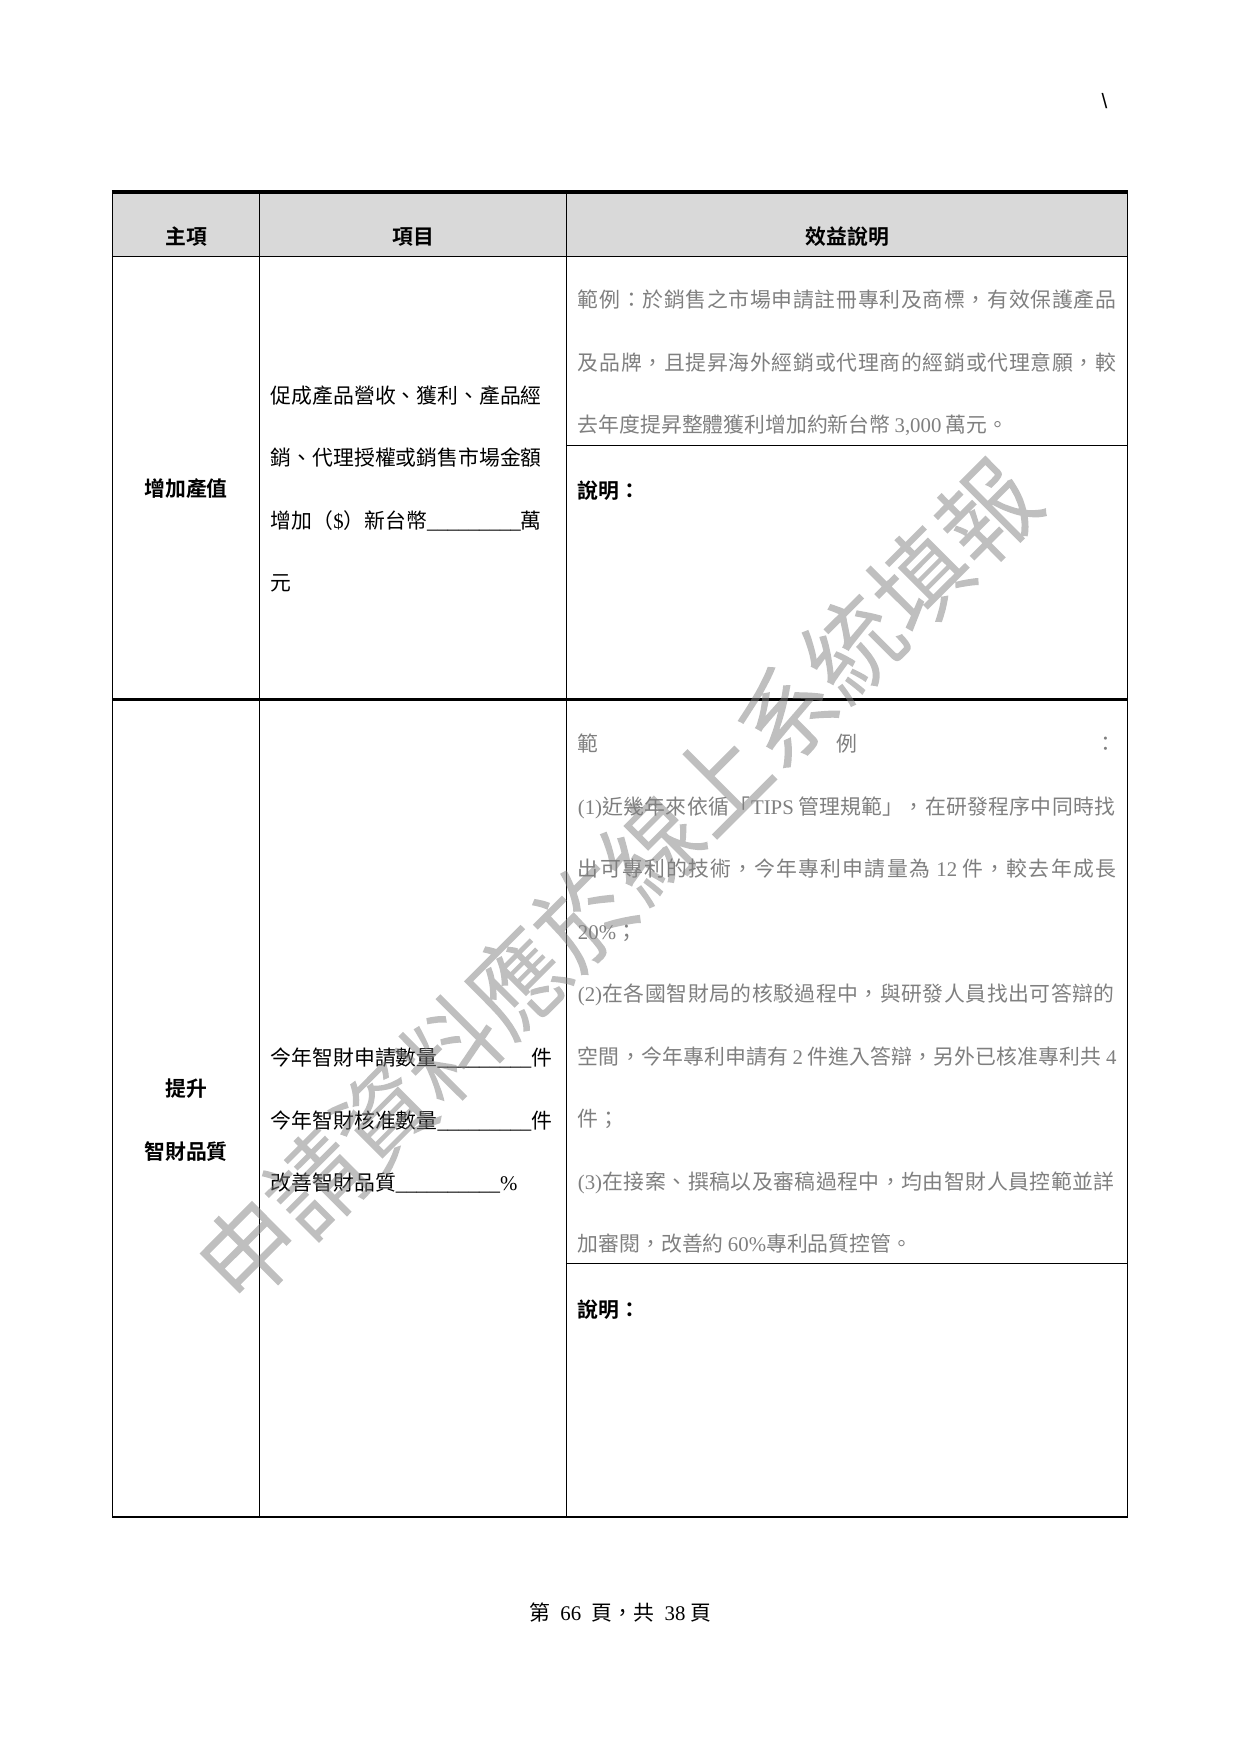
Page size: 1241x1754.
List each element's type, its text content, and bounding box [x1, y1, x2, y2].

table_cell 範例：於銷售之市場申請註冊專利及商標，有效保護產品及品牌，且提昇海外經銷或代理商的經銷或代理意願，較去年度提昇整體獲利增加約新台幣3,000萬元。 [567, 257, 1127, 444]
table_cell 說明： [567, 1264, 1127, 1516]
table_cell 今年智財申請數量_________件 今年智財核准數量_________件 改善智財品質__________% [260, 701, 566, 1516]
table_cell 主項 [113, 194, 259, 256]
table_cell 說明： [567, 446, 1127, 698]
table_cell 提升 智財品質 [113, 701, 259, 1516]
table_cell 促成產品營收、獲利、產品經銷、代理授權或銷售市場金額增加（$）新台幣_________萬元 [260, 257, 566, 698]
table_cell 效益說明 [567, 194, 1127, 256]
table_cell 增加產值 [113, 257, 259, 698]
table_cell 範例： (1)近幾年來依循「TIPS管理規範」，在研發程序中同時找出可專利的技術，今年專利申請量為12件，較去年成長20%； (2)在各國智財局的核駁過程中，與研發人員找出可答辯的空間，今年專利申請有2件進入答辯，另外已核准專利共4件； (3)在接案、撰稿以及審稿過程中，均由智財人員控範並詳加審閱，改善約60%專利品質控管。 [567, 701, 1127, 1263]
table_cell 項目 [260, 194, 566, 256]
